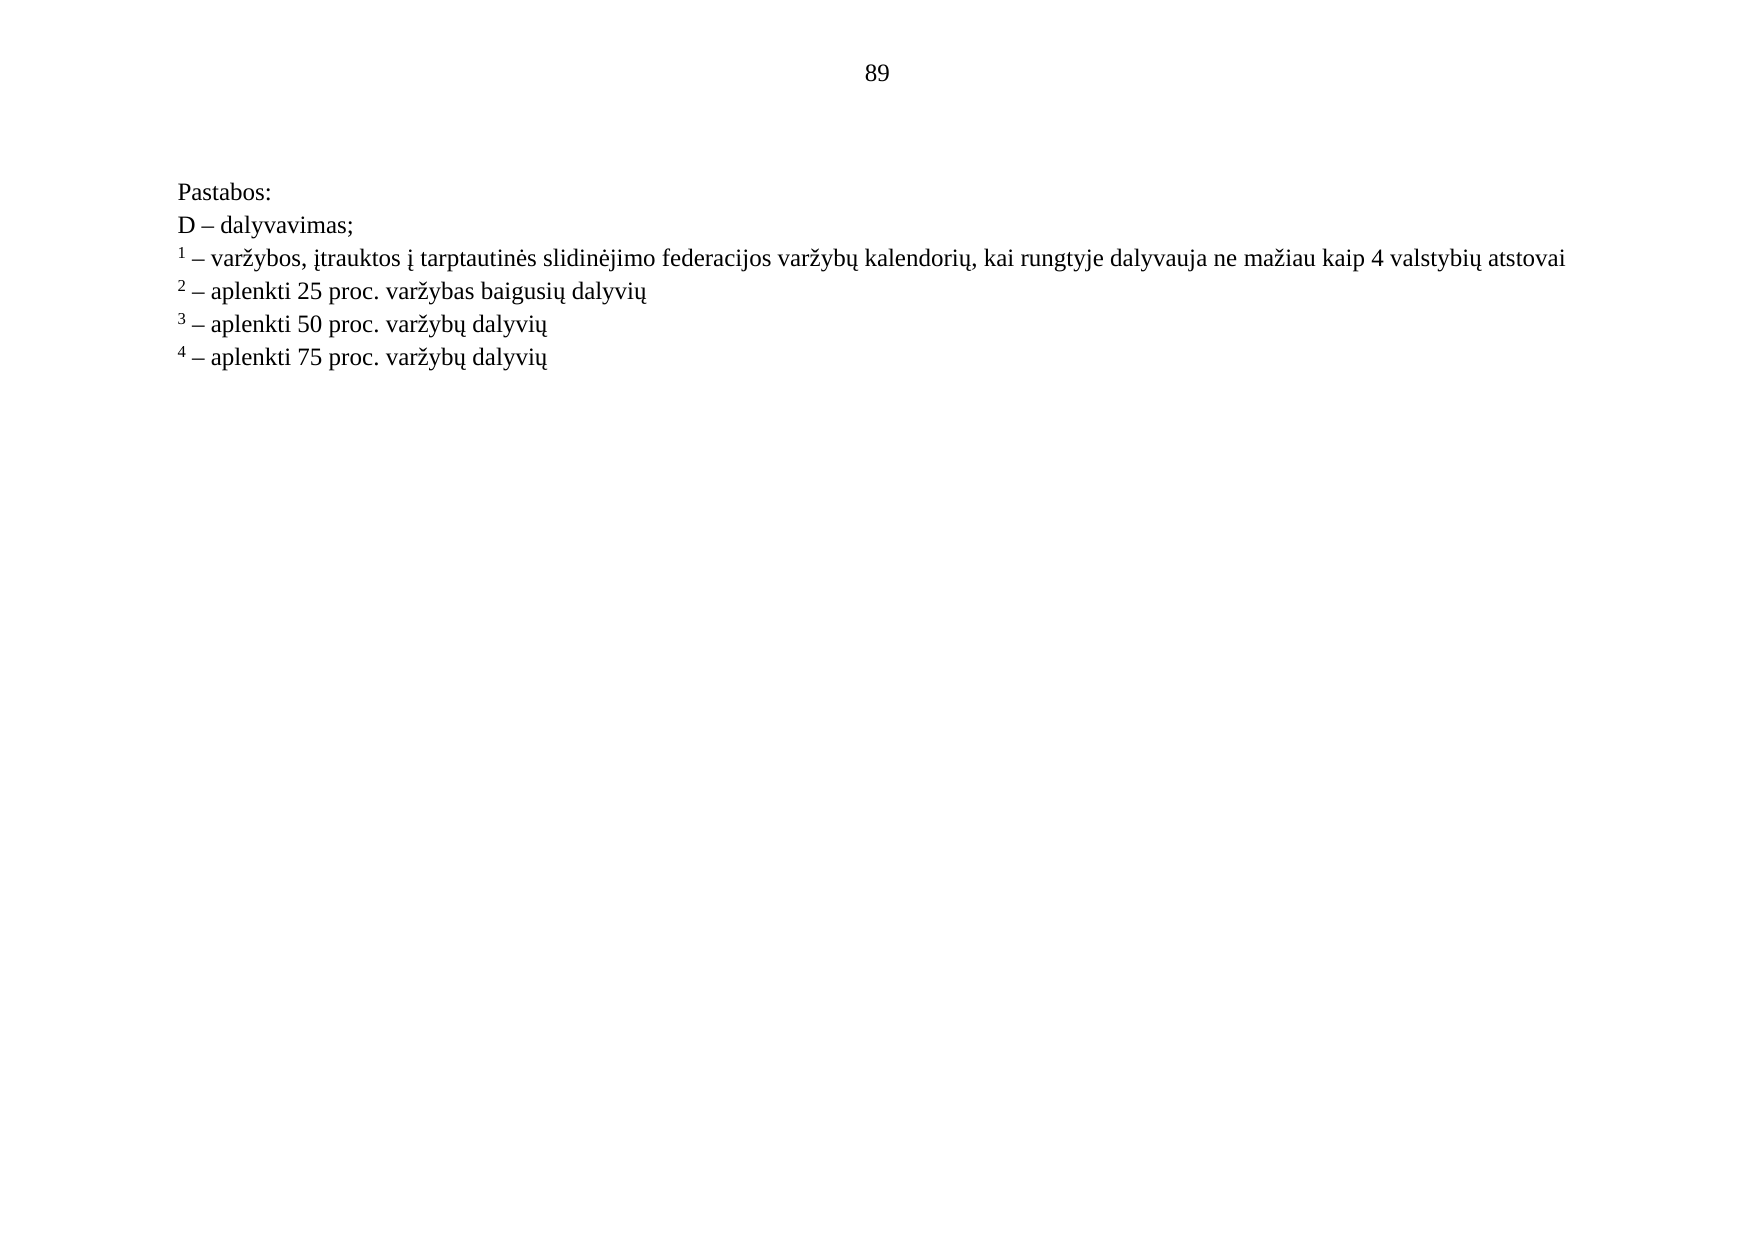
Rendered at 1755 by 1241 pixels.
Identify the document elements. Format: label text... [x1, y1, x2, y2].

text 2 – aplenkti 25 proc. varžybas baigusių dalyvių [177, 276, 1636, 305]
text 3 – aplenkti 50 proc. varžybų dalyvių [177, 309, 1636, 338]
text Pastabos: [177, 177, 1636, 206]
text D – dalyvavimas; [177, 210, 1636, 239]
text 4 – aplenkti 75 proc. varžybų dalyvių [177, 342, 1636, 371]
text 1 – varžybos, įtrauktos į tarptautinės slidinėjimo federacijos varžybų kalendorių, kai rungtyje dalyvauja ne mažiau kaip 4 valstybių atstovai [177, 243, 1636, 272]
